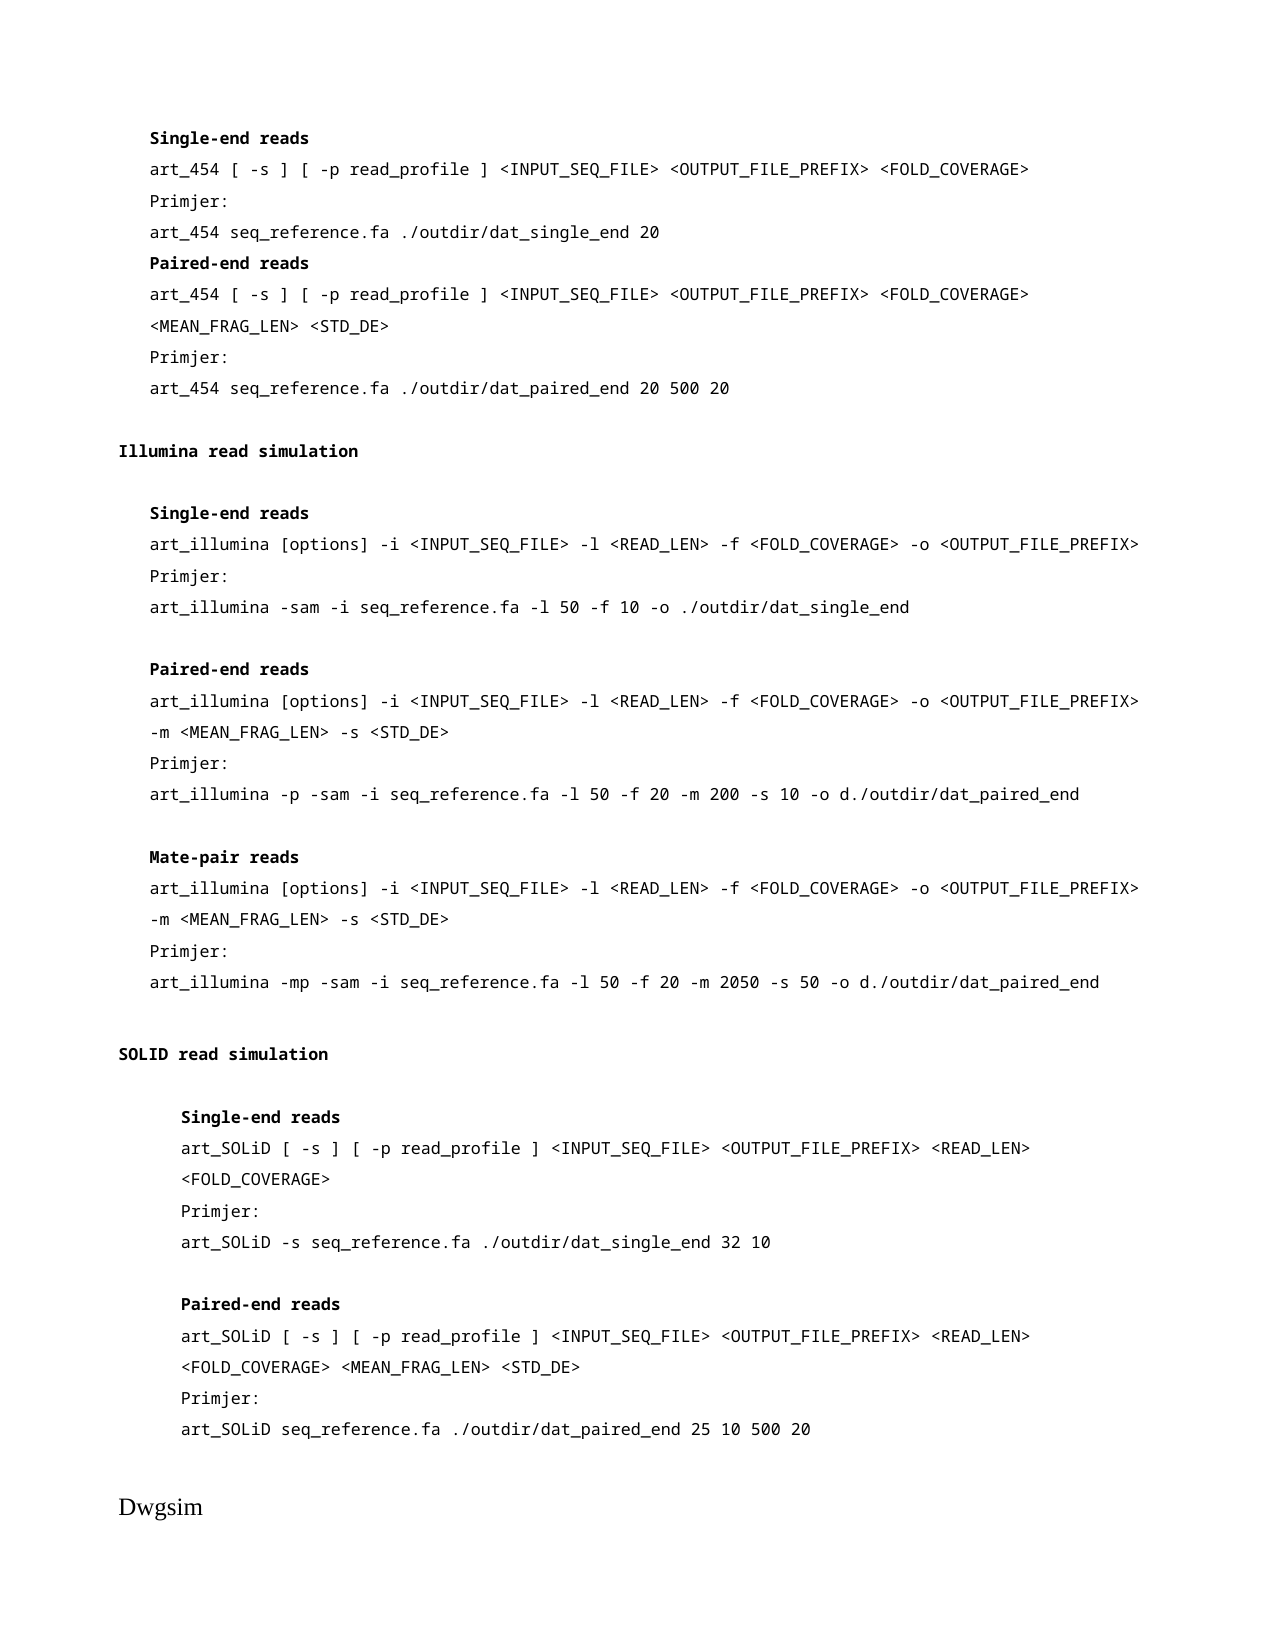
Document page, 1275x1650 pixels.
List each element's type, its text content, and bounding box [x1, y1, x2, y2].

list Mate-pair reads art_illumina [options] -i <INPUT_SEQ_FILE> -l <READ_LEN> -f <FOLD_COVERAGE> -o <OUTPUT_FILE_PREFIX> -m <MEAN_FRAG_LEN> -s <STD_DE> Primjer: art_illumina -mp -sam -i seq_reference.fa -l 50 -f 20 -m 2050 -s 50 -o d./outdir/dat_paired_end [118, 837, 1157, 993]
list Single-end reads art_illumina [options] -i <INPUT_SEQ_FILE> -l <READ_LEN> -f <FOLD_COVERAGE> -o <OUTPUT_FILE_PREFIX> Primjer: art_illumina -sam -i seq_reference.fa -l 50 -f 10 -o ./outdir/dat_single_end [118, 493, 1157, 618]
text Dwgsim [118, 1492, 1157, 1520]
list Paired-end reads art_SOLiD [ -s ] [ -p read_profile ] <INPUT_SEQ_FILE> <OUTPUT_FILE_PREFIX> <READ_LEN> <FOLD_COVERAGE> <MEAN_FRAG_LEN> <STD_DE> Primjer: art_SOLiD seq_reference.fa ./outdir/dat_paired_end 25 10 500 20 [118, 1284, 1157, 1441]
list Primjer: art_SOLiD -s seq_reference.fa ./outdir/dat_single_end 32 10 [118, 1191, 1157, 1253]
text SOLID read simulation [118, 1034, 1157, 1066]
text Illumina read simulation [118, 431, 1157, 462]
list Paired-end reads art_454 [ -s ] [ -p read_profile ] <INPUT_SEQ_FILE> <OUTPUT_FILE_PREFIX> <FOLD_COVERAGE> <MEAN_FRAG_LEN> <STD_DE> Primjer: art_454 seq_reference.fa ./outdir/dat_paired_end 20 500 20 [118, 243, 1157, 399]
list Paired-end reads art_illumina [options] -i <INPUT_SEQ_FILE> -l <READ_LEN> -f <FOLD_COVERAGE> -o <OUTPUT_FILE_PREFIX> -m <MEAN_FRAG_LEN> -s <STD_DE> Primjer: art_illumina -p -sam -i seq_reference.fa -l 50 -f 20 -m 200 -s 10 -o d./outdir/dat_paired_end [118, 649, 1157, 806]
list Single-end reads art_SOLiD [ -s ] [ -p read_profile ] <INPUT_SEQ_FILE> <OUTPUT_FILE_PREFIX> <READ_LEN> <FOLD_COVERAGE> [118, 1097, 1157, 1191]
list Single-end reads art_454 [ -s ] [ -p read_profile ] <INPUT_SEQ_FILE> <OUTPUT_FILE_PREFIX> <FOLD_COVERAGE> Primjer: art_454 seq_reference.fa ./outdir/dat_single_end 20 [118, 118, 1157, 243]
